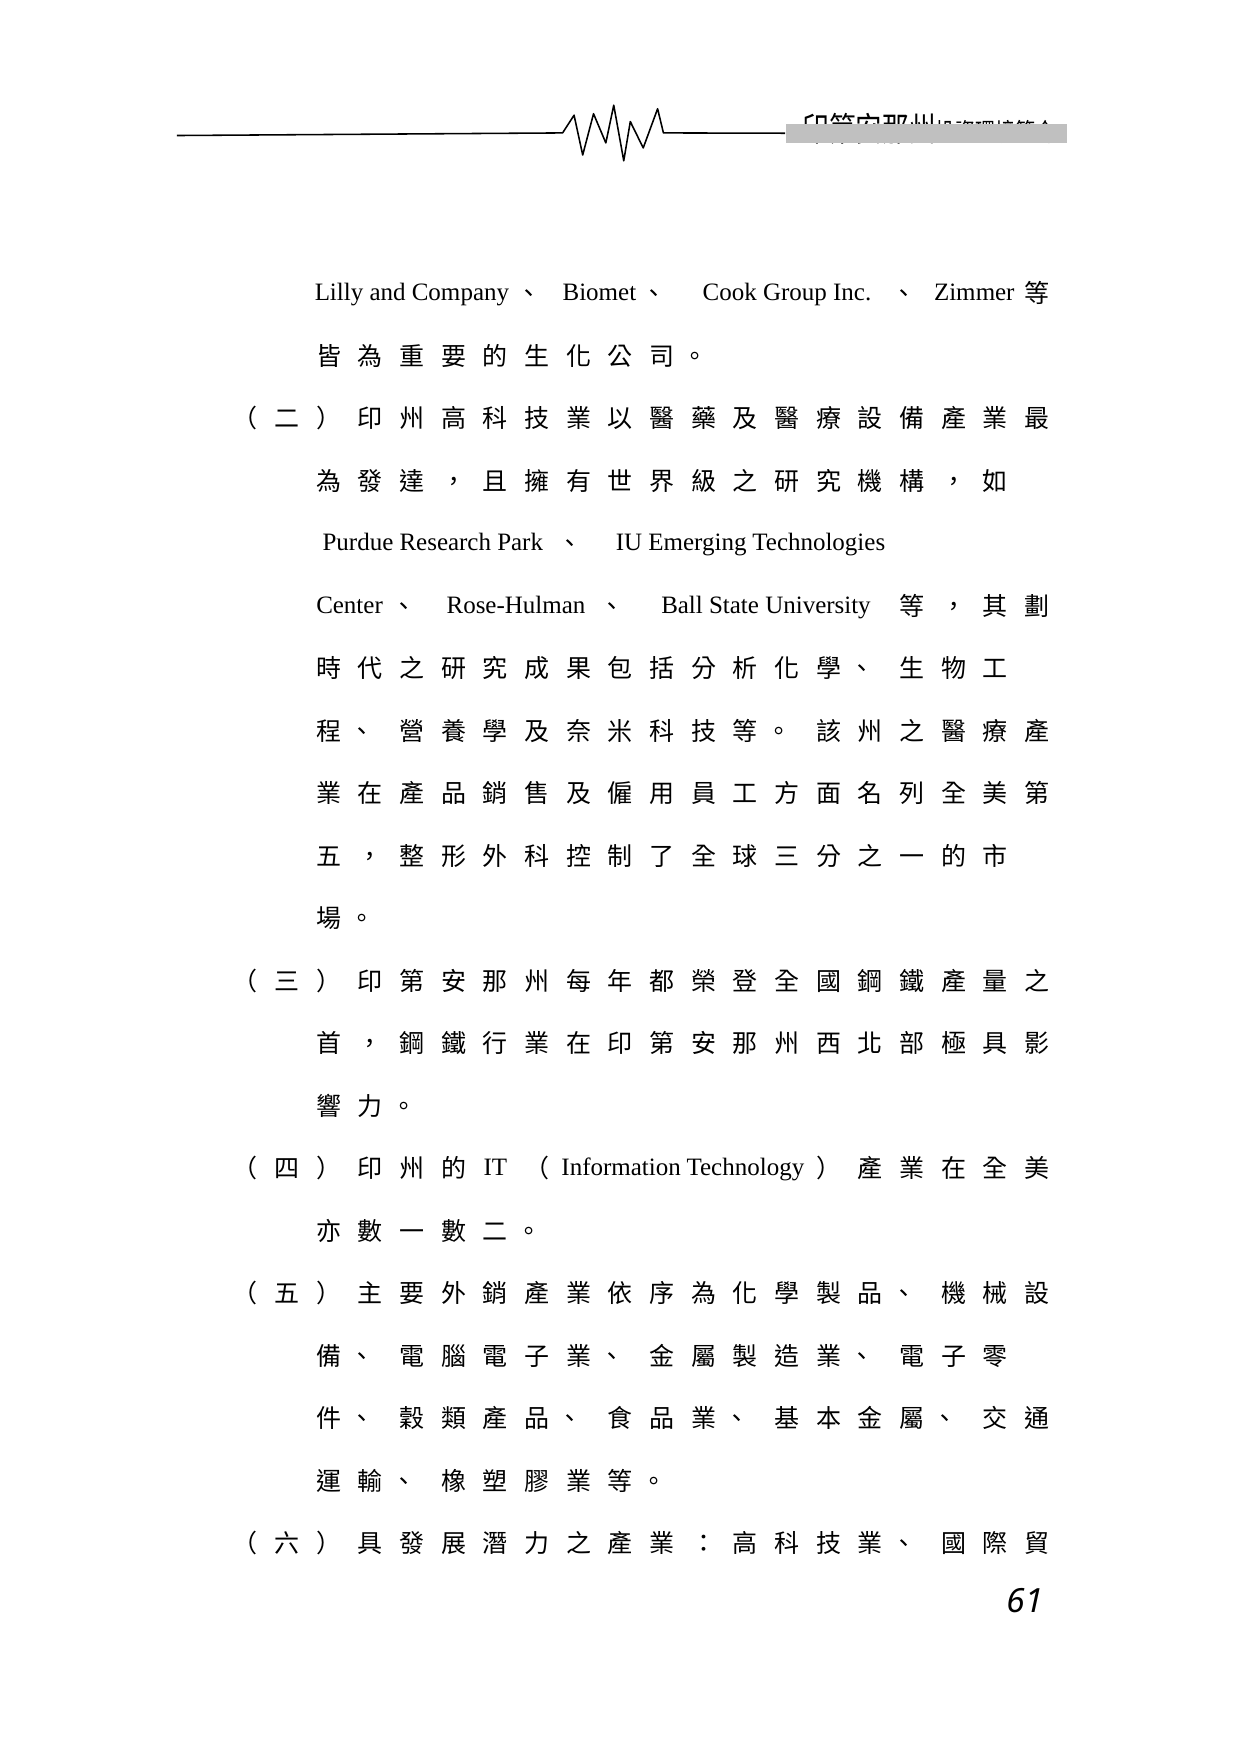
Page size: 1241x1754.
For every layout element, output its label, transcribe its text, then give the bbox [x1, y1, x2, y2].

text （三）印第安那州每年都榮登全國鋼鐵產量之首，鋼鐵行業在印第安那州西北部極具影響力。 [207, 938, 1058, 1125]
text （六）具發展潛力之產業：高科技業、國際貿 [207, 1500, 1058, 1563]
text （二）印州高科技業以醫藥及醫療設備產業最為發達，且擁有世界級之研究機構，如Purdue Research Park、IU Emerging Technologies Center、Rose-Hulman、Ball State University等，其劃時代之研究成果包括分析化學、生物工程、營養學及奈米科技等。該州之醫療產業在產品銷售及僱用員工方面名列全美第五，整形外科控制了全球三分之一的市場。 [207, 375, 1058, 938]
text （四）印州的IT（Information Technology）產業在全美亦數一數二。 [207, 1125, 1058, 1250]
text Lilly and Company、Biomet、Cook Group Inc.、Zimmer等皆為重要的生化公司。 [207, 250, 1058, 375]
text （五）主要外銷產業依序為化學製品、機械設備、電腦電子業、金屬製造業、電子零件、穀類產品、食品業、基本金屬、交通運輸、橡塑膠業等。 [207, 1250, 1058, 1500]
